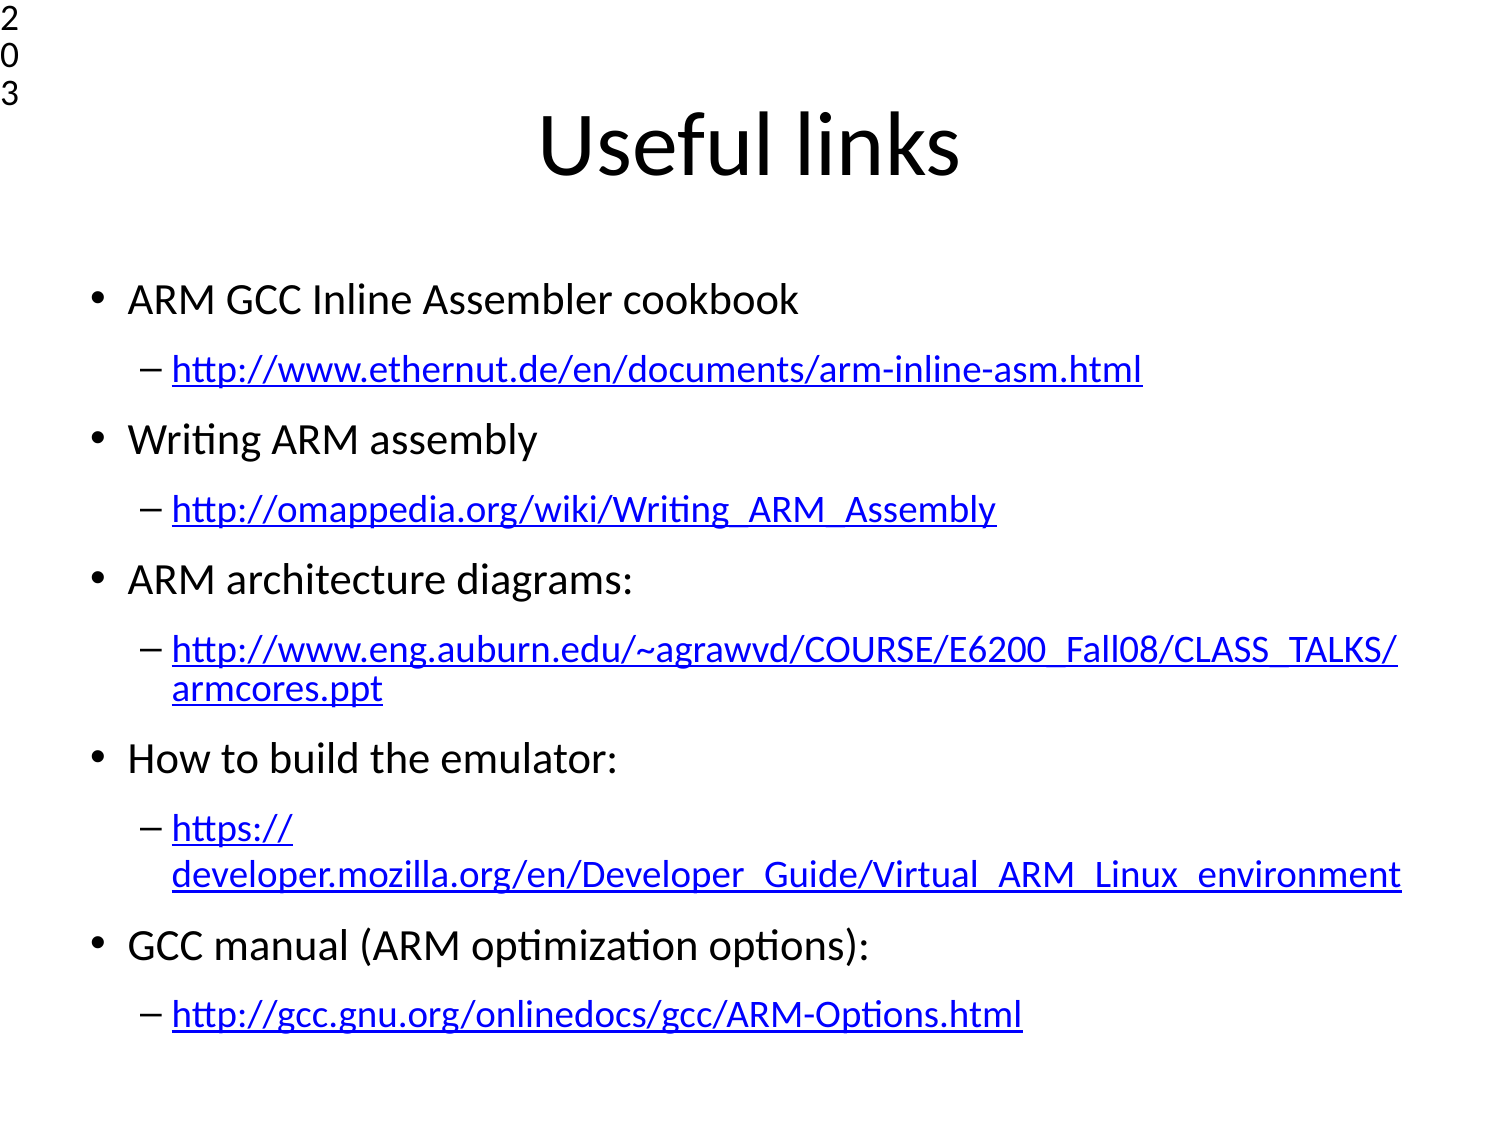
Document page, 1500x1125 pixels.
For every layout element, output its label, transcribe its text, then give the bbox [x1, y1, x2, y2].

list ARM GCC Inline Assembler cookbook http://www.ethernut.de/en/documents/arm-inline-asm.html Writing ARM assembly http://omappedia.org/wiki/Writing_ARM_Assembly ARM architecture diagrams: http://www.eng.auburn.edu/~agrawvd/COURSE/E6200_Fall08/CLASS_TALKS/armcores.ppt How to build the emulator: https://developer.mozilla.org/en/Developer_Guide/Virtual_ARM_Linux_environment GCC manual (ARM optimization options): http://gcc.gnu.org/onlinedocs/gcc/ARM-Options.html [75, 262, 1425, 1005]
title Useful links [75, 45, 1425, 233]
